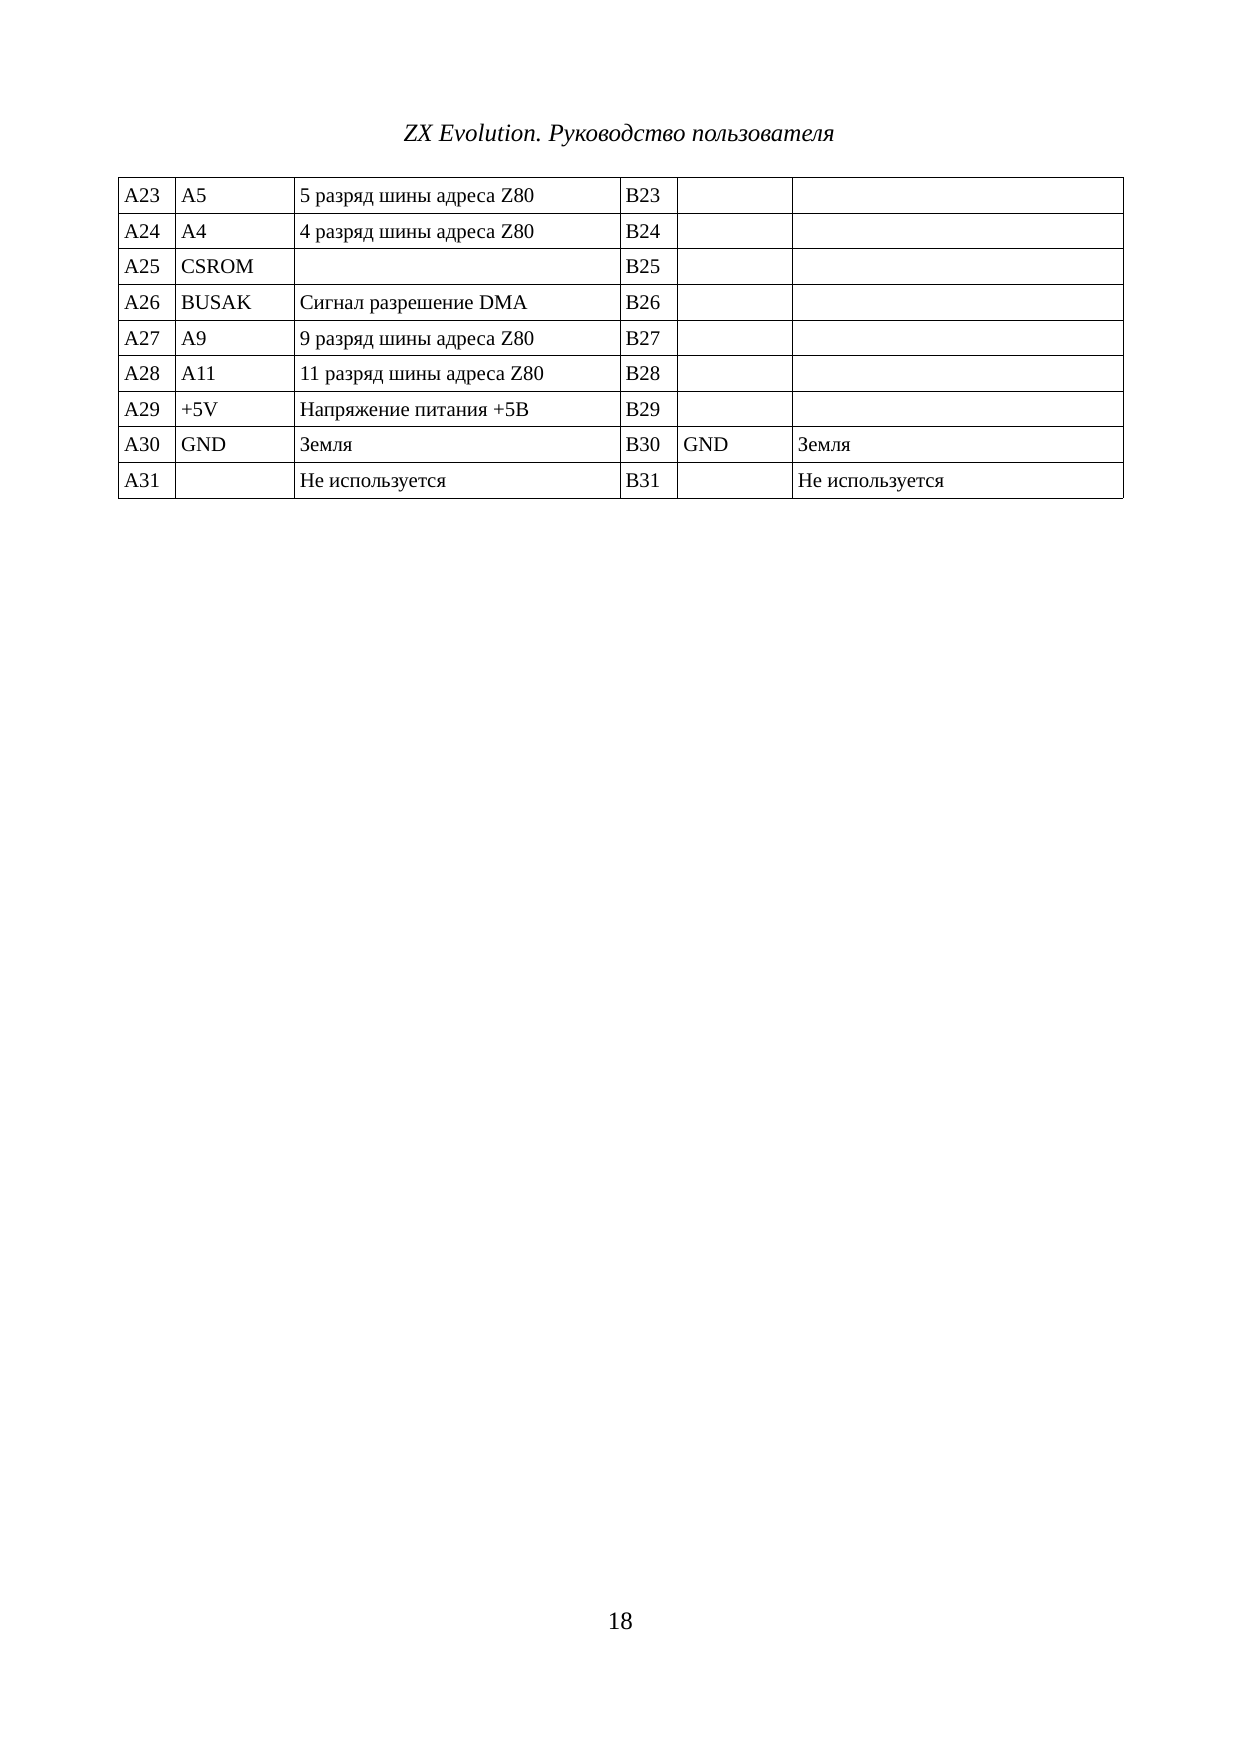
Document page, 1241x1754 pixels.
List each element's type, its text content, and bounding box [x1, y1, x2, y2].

table_cell B24 [621, 214, 677, 248]
table_cell B27 [621, 321, 677, 355]
table_cell A9 [176, 321, 294, 355]
table_cell 5 разряд шины адреса Z80 [295, 178, 620, 213]
table_cell GND [678, 427, 792, 462]
table_cell A27 [119, 321, 175, 355]
table_cell [678, 321, 792, 355]
table_cell [295, 249, 620, 284]
table_cell [793, 392, 1123, 426]
table_cell A5 [176, 178, 294, 213]
table_cell [793, 356, 1123, 391]
table_cell BUSAK [176, 285, 294, 319]
table_cell B26 [621, 285, 677, 319]
table_cell [678, 356, 792, 391]
table_cell [678, 214, 792, 248]
table_cell Земля [793, 427, 1123, 462]
table_cell [678, 392, 792, 426]
table_cell [793, 178, 1123, 213]
table_cell A4 [176, 214, 294, 248]
table_cell A25 [119, 249, 175, 284]
table_cell CSROM [176, 249, 294, 284]
table_cell [176, 463, 294, 498]
table_cell A28 [119, 356, 175, 391]
table_cell Земля [295, 427, 620, 462]
table_cell B31 [621, 463, 677, 498]
table_cell A26 [119, 285, 175, 319]
table_cell B30 [621, 427, 677, 462]
table_cell Не используется [295, 463, 620, 498]
table_cell Не используется [793, 463, 1123, 498]
table_cell [793, 249, 1123, 284]
table_cell [678, 178, 792, 213]
table_cell [793, 285, 1123, 319]
table_cell [678, 463, 792, 498]
table_cell 11 разряд шины адреса Z80 [295, 356, 620, 391]
table_cell B28 [621, 356, 677, 391]
table_cell A24 [119, 214, 175, 248]
table_cell B25 [621, 249, 677, 284]
table_cell A23 [119, 178, 175, 213]
table_cell [793, 321, 1123, 355]
table_cell +5V [176, 392, 294, 426]
table_cell [678, 249, 792, 284]
table_cell A31 [119, 463, 175, 498]
table_cell A29 [119, 392, 175, 426]
table_cell [678, 285, 792, 319]
table_cell [793, 214, 1123, 248]
table_cell GND [176, 427, 294, 462]
table_cell A11 [176, 356, 294, 391]
table_cell Сигнал разрешение DMA [295, 285, 620, 319]
table_cell 4 разряд шины адреса Z80 [295, 214, 620, 248]
table_cell A30 [119, 427, 175, 462]
table_cell B29 [621, 392, 677, 426]
table_cell B23 [621, 178, 677, 213]
table_cell 9 разряд шины адреса Z80 [295, 321, 620, 355]
table_cell Напряжение питания +5В [295, 392, 620, 426]
